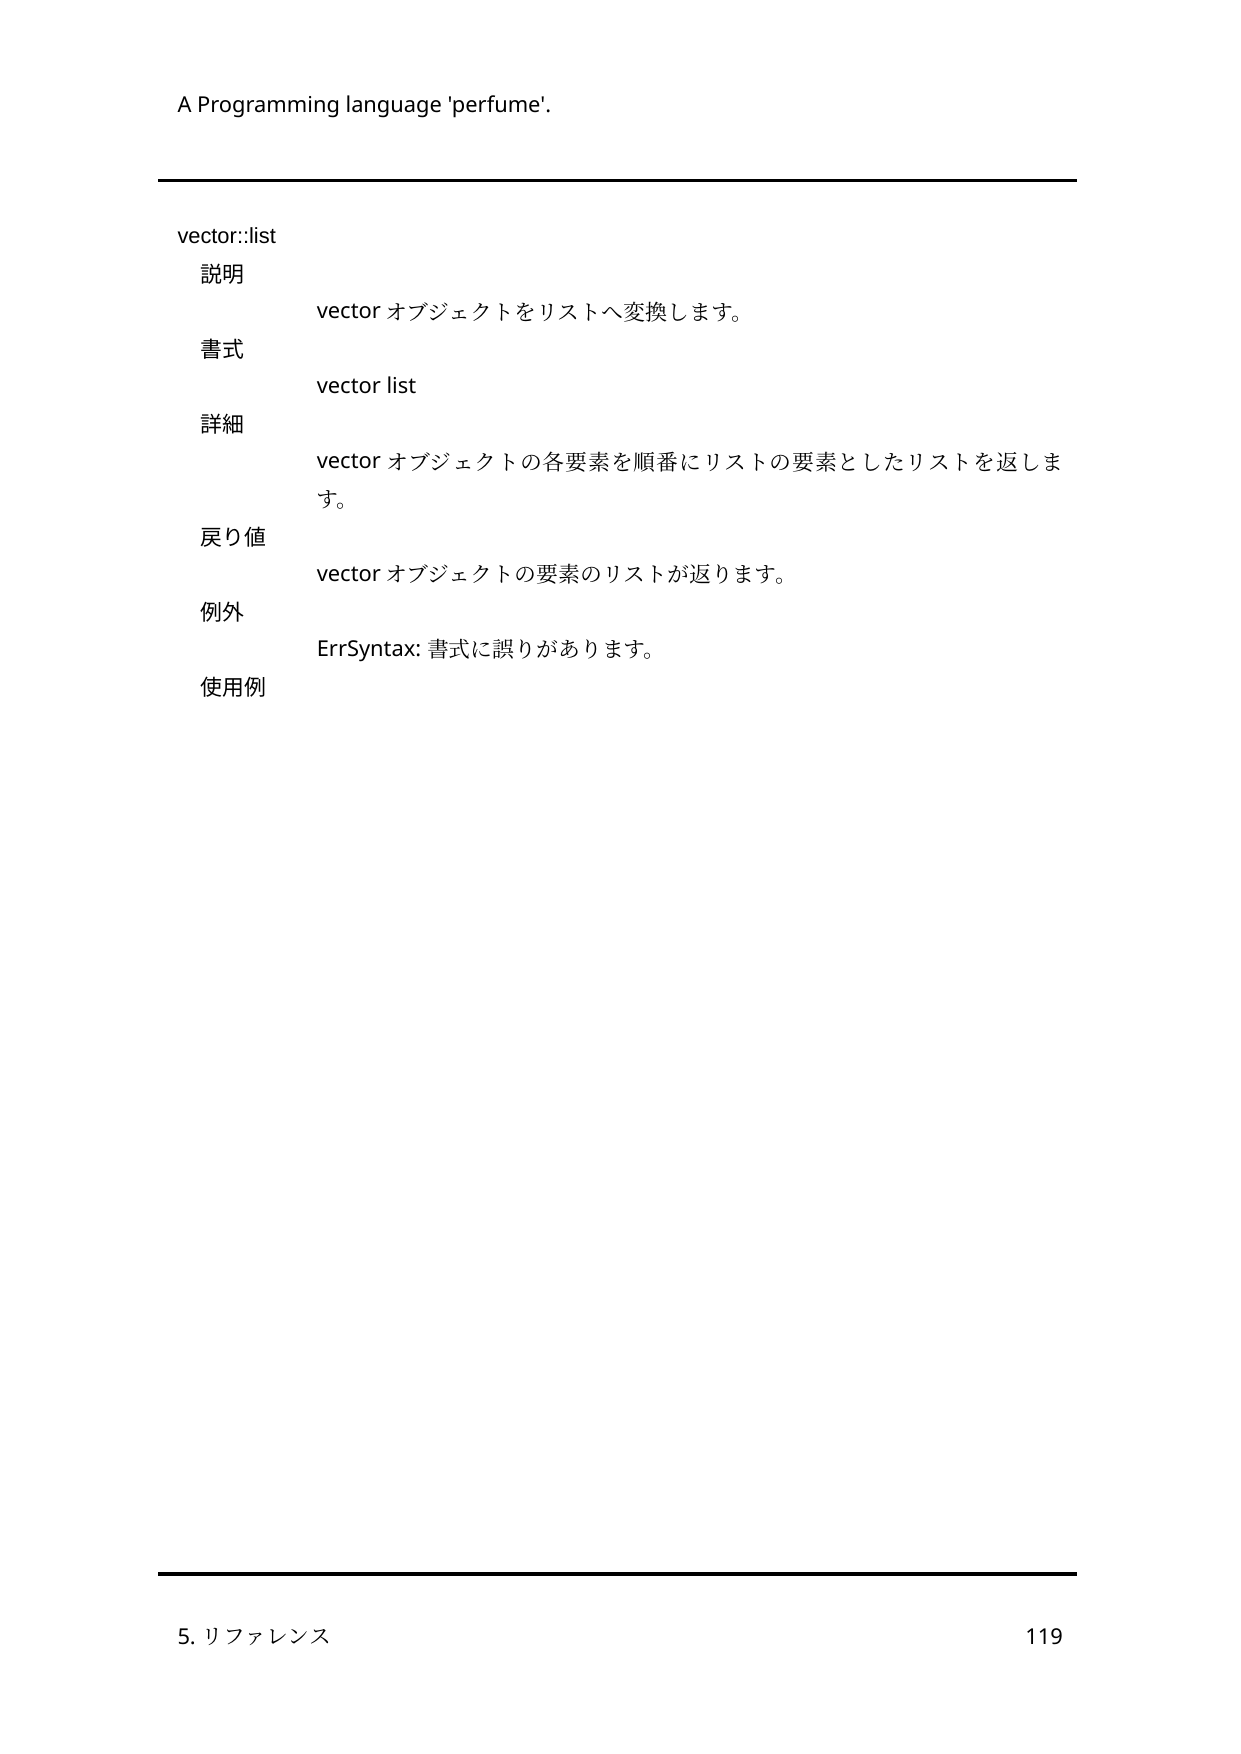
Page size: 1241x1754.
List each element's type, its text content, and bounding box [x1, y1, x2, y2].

table_cell 書式 [200, 329, 317, 404]
table_cell ErrSyntax: 書式に誤りがあります。 [317, 592, 1063, 667]
table_cell vectorオブジェクトの各要素を順番にリストの要素としたリストを返します。 [317, 404, 1063, 517]
table_cell 使用例 [200, 667, 317, 742]
table_header 説明 [200, 254, 317, 329]
subtitle vector::list [177, 217, 1063, 254]
table_cell 例外 [200, 592, 317, 667]
table_header vectorオブジェクトをリストへ変換します。 [317, 254, 1063, 329]
table_cell 戻り値 [200, 517, 317, 592]
table_cell vector list [317, 329, 1063, 404]
table_cell [317, 667, 1063, 742]
table_cell 詳細 [200, 404, 317, 517]
table_cell vectorオブジェクトの要素のリストが返ります。 [317, 517, 1063, 592]
